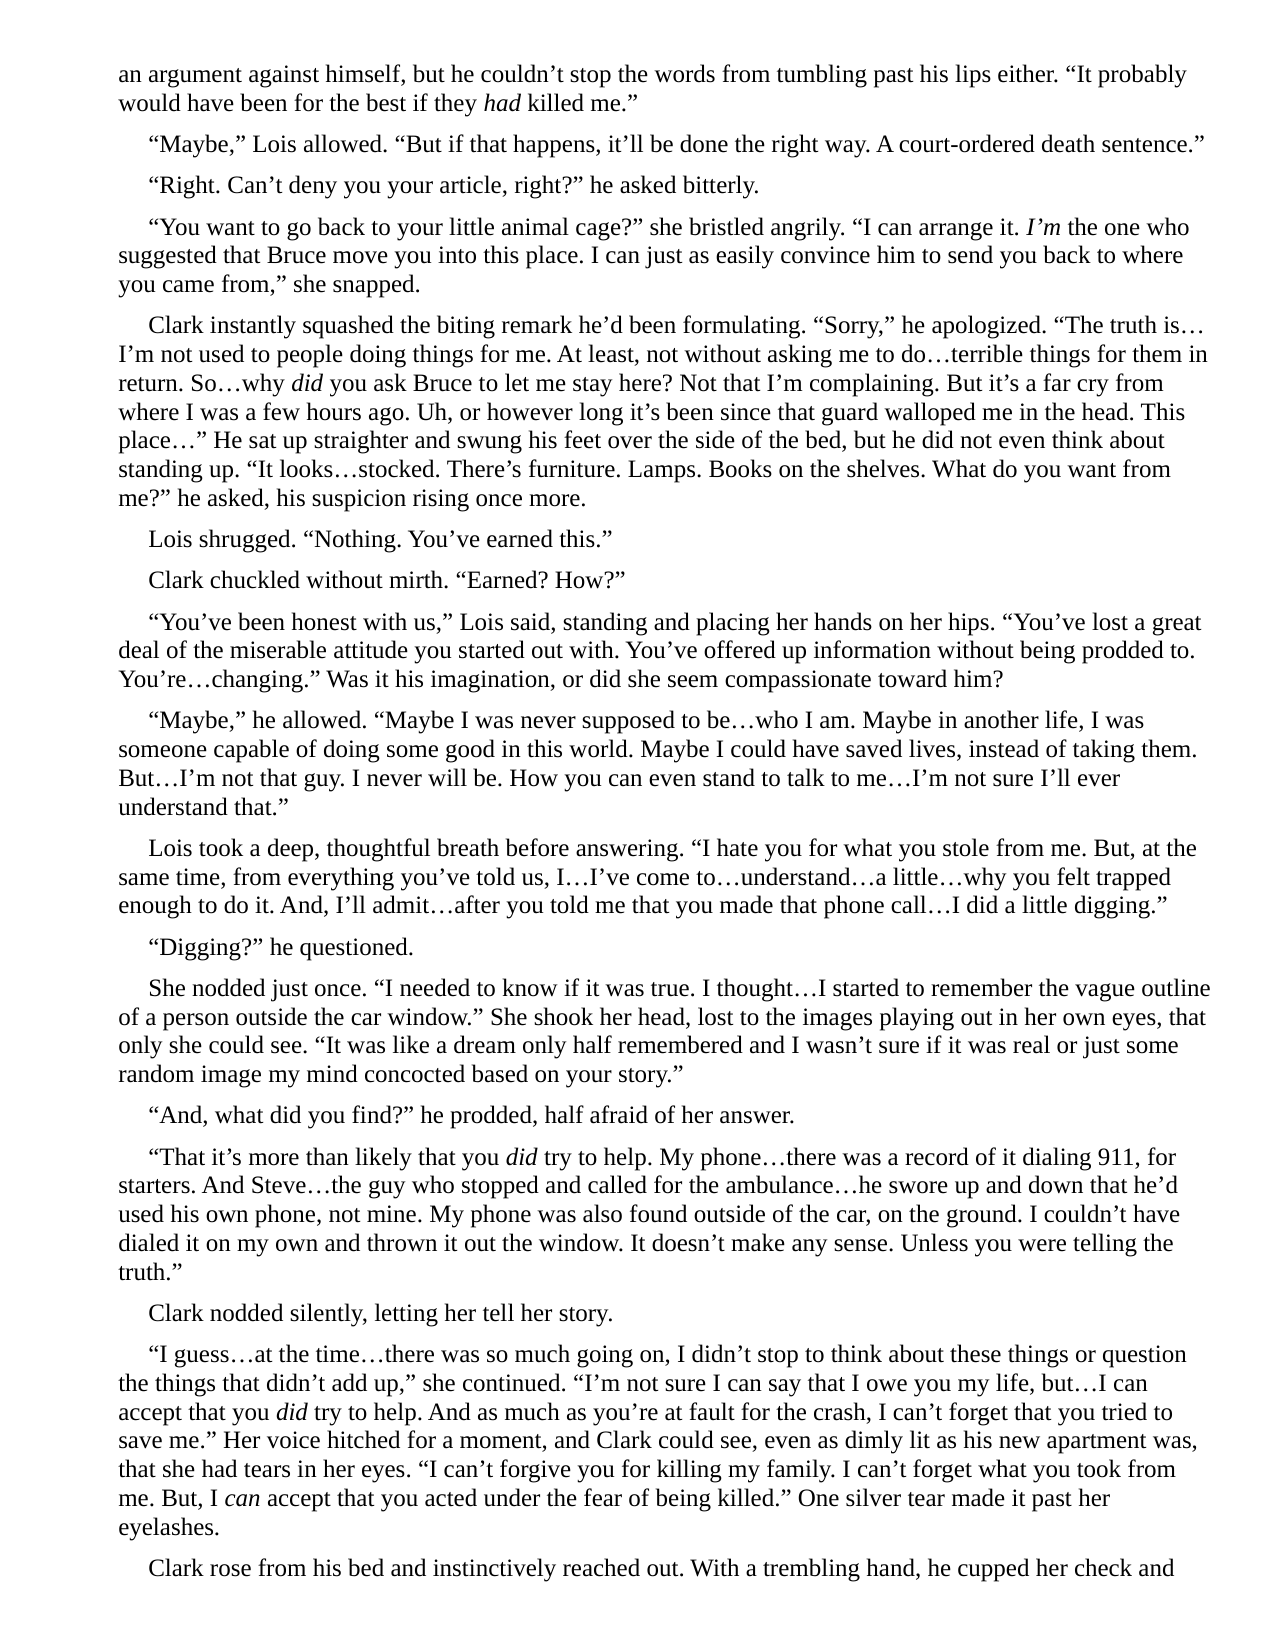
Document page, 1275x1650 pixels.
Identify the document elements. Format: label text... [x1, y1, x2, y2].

text She nodded just once. “I needed to know if it was true. I thought…I started to remember the vague outline of a person outside the car window.” She shook her head, lost to the images playing out in her own eyes, that only she could see. “It was like a dream only half remembered and I wasn’t sure if it was real or just some random image my mind concocted based on your story.” [118, 973, 1216, 1088]
text “You want to go back to your little animal cage?” she bristled angrily. “I can arrange it. I’m the one who suggested that Bruce move you into this place. I can just as easily convince him to send you back to where you came from,” she snapped. [118, 212, 1216, 298]
text “Maybe,” Lois allowed. “But if that happens, it’ll be done the right way. A court-ordered death sentence.” [118, 129, 1216, 158]
text “Right. Can’t deny you your article, right?” he asked bitterly. [118, 170, 1216, 199]
text “That it’s more than likely that you did try to help. My phone…there was a record of it dialing 911, for starters. And Steve…the guy who stopped and called for the ambulance…he swore up and down that he’d used his own phone, not mine. My phone was also found outside of the car, on the ground. I couldn’t have dialed it on my own and thrown it out the window. It doesn’t make any sense. Unless you were telling the truth.” [118, 1142, 1216, 1285]
text “I guess…at the time…there was so much going on, I didn’t stop to think about these things or question the things that didn’t add up,” she continued. “I’m not sure I can say that I owe you my life, but…I can accept that you did try to help. And as much as you’re at fault for the crash, I can’t forget that you tried to save me.” Her voice hitched for a moment, and Clark could see, even as dimly lit as his new apartment was, that she had tears in her eyes. “I can’t forgive you for killing my family. I can’t forget what you took from me. But, I can accept that you acted under the fear of being killed.” One silver tear made it past her eyelashes. [118, 1339, 1216, 1540]
text Clark nodded silently, letting her tell her story. [118, 1298, 1216, 1327]
text Clark instantly squashed the biting remark he’d been formulating. “Sorry,” he apologized. “The truth is…I’m not used to people doing things for me. At least, not without asking me to do…terrible things for them in return. So…why did you ask Bruce to let me stay here? Not that I’m complaining. But it’s a far cry from where I was a few hours ago. Uh, or however long it’s been since that guard walloped me in the head. This place…” He sat up straighter and swung his feet over the side of the bed, but he did not even think about standing up. “It looks…stocked. There’s furniture. Lamps. Books on the shelves. What do you want from me?” he asked, his suspicion rising once more. [118, 310, 1216, 512]
text Clark chuckled without mirth. “Earned? How?” [118, 565, 1216, 594]
text “Digging?” he questioned. [118, 932, 1216, 960]
text Lois took a deep, thoughtful breath before answering. “I hate you for what you stole from me. But, at the same time, from everything you’ve told us, I…I’ve come to…understand…a little…why you felt trapped enough to do it. And, I’ll admit…after you told me that you made that phone call…I did a little digging.” [118, 833, 1216, 919]
text Clark rose from his bed and instinctively reached out. With a trembling hand, he cupped her check and [118, 1553, 1216, 1582]
text an argument against himself, but he couldn’t stop the words from tumbling past his lips either. “It probably would have been for the best if they had killed me.” [118, 59, 1216, 117]
text “You’ve been honest with us,” Lois said, standing and placing her hands on her hips. “You’ve lost a great deal of the miserable attitude you started out with. You’ve offered up information without being prodded to. You’re…changing.” Was it his imagination, or did she seem compassionate toward him? [118, 607, 1216, 693]
text “Maybe,” he allowed. “Maybe I was never supposed to be…who I am. Maybe in another life, I was someone capable of doing some good in this world. Maybe I could have saved lives, instead of taking them. But…I’m not that guy. I never will be. How you can even stand to talk to me…I’m not sure I’ll ever understand that.” [118, 705, 1216, 820]
text Lois shrugged. “Nothing. You’ve earned this.” [118, 524, 1216, 553]
text “And, what did you find?” he prodded, half afraid of her answer. [118, 1100, 1216, 1129]
